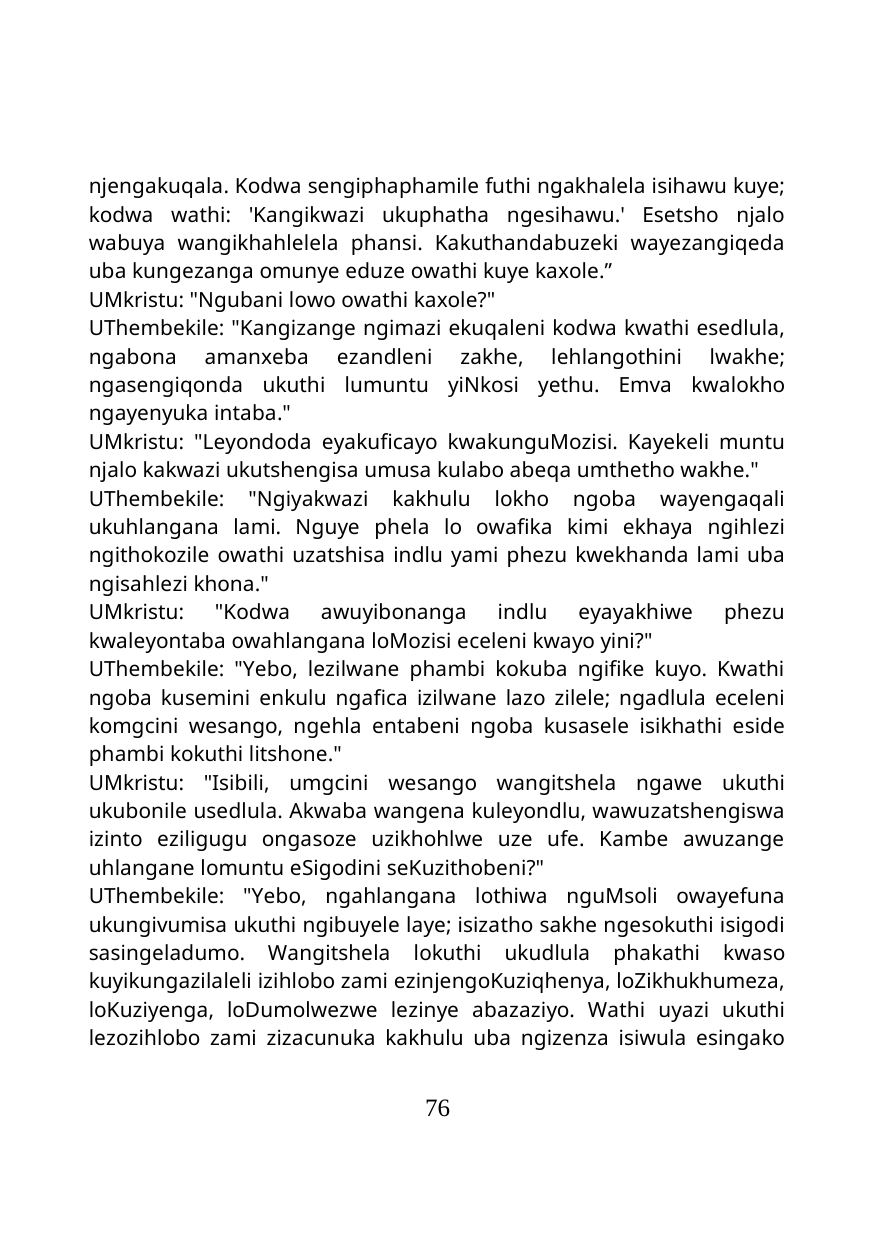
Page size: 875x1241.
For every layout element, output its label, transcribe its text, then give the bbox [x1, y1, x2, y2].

text UThembekile: "Yebo, ngahlangana lothiwa nguMsoli owayefuna ukungivumisa ukuthi ngibuyele laye; isizatho sakhe ngesokuthi isigodi sasingeladumo. Wangitshela lokuthi ukudlula phakathi kwaso kuyikungazilaleli izihlobo zami ezinjengoKuziqhenya, loZikhukhumeza, loKuziyenga, loDumolwezwe lezinye abazaziyo. Wathi uyazi ukuthi lezozihlobo zami zizacunuka kakhulu uba ngizenza isiwula esingako [88, 881, 786, 1051]
text UThembekile: "Yebo, lezilwane phambi kokuba ngifike kuyo. Kwathi ngoba kusemini enkulu ngafica izilwane lazo zilele; ngadlula eceleni komgcini wesango, ngehla entabeni ngoba kusasele isikhathi eside phambi kokuthi litshone." [88, 654, 786, 768]
text UMkristu: "Ngubani lowo owathi kaxole?" [88, 285, 786, 313]
text UMkristu: "Leyondoda eyakuficayo kwakunguMozisi. Kayekeli muntu njalo kakwazi ukutshengisa umusa kulabo abeqa umthetho wakhe." [88, 427, 786, 484]
text UMkristu: "Kodwa awuyibonanga indlu eyayakhiwe phezu kwaleyontaba owahlangana loMozisi eceleni kwayo yini?" [88, 597, 786, 654]
text njengakuqala. Kodwa sengiphaphamile futhi ngakhalela isihawu kuye; kodwa wathi: 'Kangikwazi ukuphatha ngesihawu.' Esetsho njalo wabuya wangikhahlelela phansi. Kakuthandabuzeki wayezangiqeda uba kungezanga omunye eduze owathi kuye kaxole.” [88, 171, 786, 285]
text UThembekile: "Ngiyakwazi kakhulu lokho ngoba wayengaqali ukuhlangana lami. Nguye phela lo owafika kimi ekhaya ngihlezi ngithokozile owathi uzatshisa indlu yami phezu kwekhanda lami uba ngisahlezi khona." [88, 484, 786, 597]
text UMkristu: "Isibili, umgcini wesango wangitshela ngawe ukuthi ukubonile usedlula. Akwaba wangena kuleyondlu, wawuzatshengiswa izinto eziligugu ongasoze uzikhohlwe uze ufe. Kambe awuzange uhlangane lomuntu eSigodini seKuzithobeni?" [88, 768, 786, 881]
text UThembekile: "Kangizange ngimazi ekuqaleni kodwa kwathi esedlula, ngabona amanxeba ezandleni zakhe, lehlangothini lwakhe; ngasengiqonda ukuthi lumuntu yiNkosi yethu. Emva kwalokho ngayenyuka intaba." [88, 313, 786, 427]
